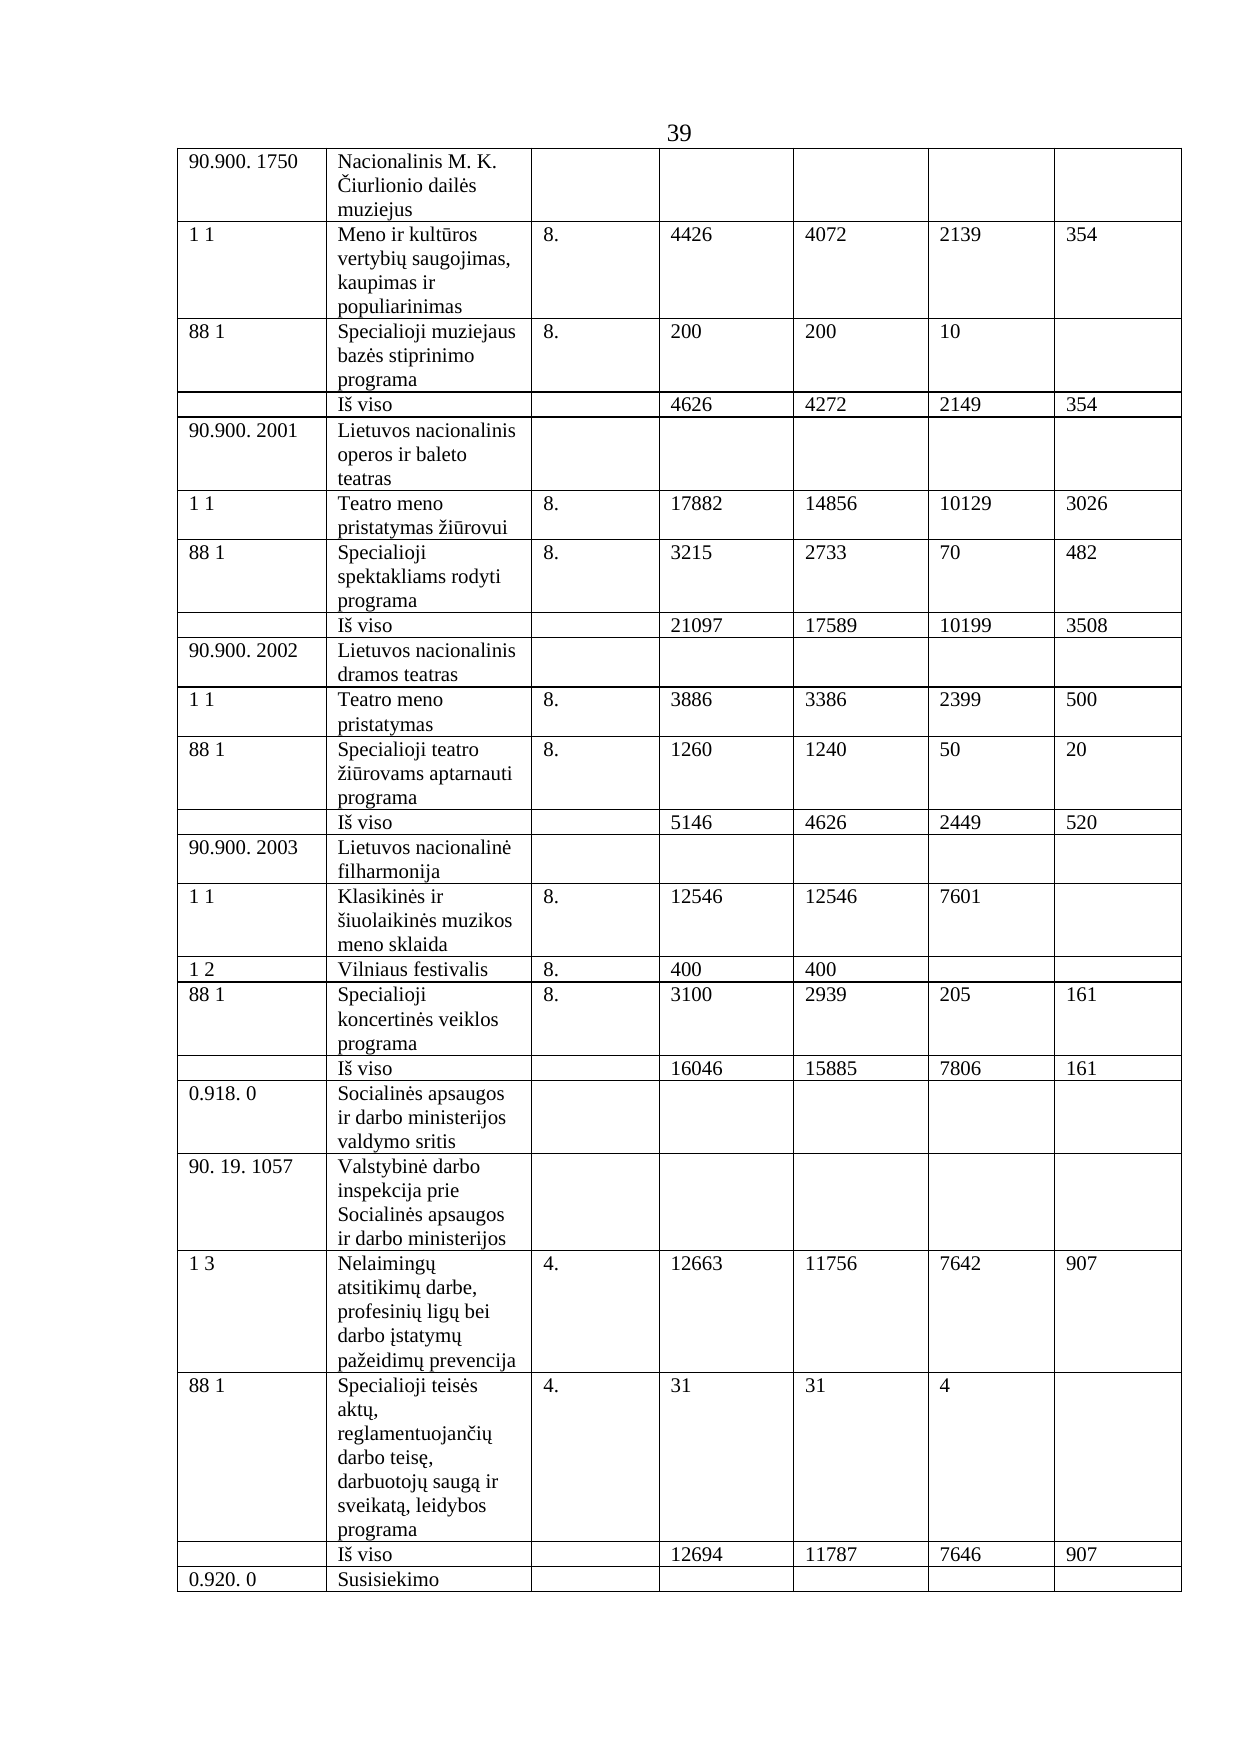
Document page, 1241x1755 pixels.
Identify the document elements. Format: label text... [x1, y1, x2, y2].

table_cell 15885 [794, 1056, 928, 1080]
table_cell 4426 [660, 222, 793, 318]
table_cell 4272 [794, 393, 928, 416]
table_cell 12546 [660, 884, 793, 956]
table_cell [929, 638, 1054, 686]
table_cell [532, 1567, 659, 1591]
table_cell 354 [1055, 393, 1181, 416]
table_cell [794, 1154, 928, 1250]
table_cell 17589 [794, 613, 928, 637]
table_cell 3386 [794, 688, 928, 736]
table_cell 90.900. 2003 [178, 835, 326, 883]
table_cell 400 [660, 957, 793, 981]
table_cell 1 3 [178, 1251, 326, 1372]
table_cell 200 [660, 319, 793, 391]
table_cell 500 [1055, 688, 1181, 736]
table_cell [794, 638, 928, 686]
table_cell [929, 1567, 1054, 1591]
table_cell 70 [929, 540, 1054, 612]
table_cell 400 [794, 957, 928, 981]
table_cell 4626 [660, 393, 793, 416]
table_cell [660, 418, 793, 490]
table_cell 354 [1055, 222, 1181, 318]
table_cell [532, 1154, 659, 1250]
table_cell [660, 1154, 793, 1250]
table_cell [532, 810, 659, 834]
table_cell 8. [532, 957, 659, 981]
table_cell [1055, 1373, 1181, 1541]
table_cell 4072 [794, 222, 928, 318]
table_cell Specialioji muziejaus bazės stiprinimo programa [327, 319, 531, 391]
table_cell 88 1 [178, 1373, 326, 1541]
table_cell 3508 [1055, 613, 1181, 637]
table_cell [1055, 957, 1181, 981]
table_cell [178, 1542, 326, 1566]
table_cell 482 [1055, 540, 1181, 612]
table_cell Teatro meno pristatymas [327, 688, 531, 736]
table_cell Valstybinė darbo inspekcija prie Socialinės apsaugos ir darbo ministerijos [327, 1154, 531, 1250]
table_cell 7601 [929, 884, 1054, 956]
table_cell 161 [1055, 1056, 1181, 1080]
table_cell Lietuvos nacionalinė filharmonija [327, 835, 531, 883]
table_cell 7642 [929, 1251, 1054, 1372]
table_cell 11756 [794, 1251, 928, 1372]
table_cell Vilniaus festivalis [327, 957, 531, 981]
table_cell 90.900. 2001 [178, 418, 326, 490]
table_cell [532, 613, 659, 637]
table_cell [178, 393, 326, 416]
table_cell [178, 1056, 326, 1080]
table_cell 14856 [794, 491, 928, 539]
table_cell 3100 [660, 983, 793, 1054]
table_cell 21097 [660, 613, 793, 637]
table_cell 90.900. 1750 [178, 149, 326, 221]
table_cell [794, 1081, 928, 1153]
table_cell Lietuvos nacionalinis dramos teatras [327, 638, 531, 686]
table_cell 8. [532, 491, 659, 539]
table_cell [1055, 1154, 1181, 1250]
table_cell Iš viso [327, 613, 531, 637]
table_cell 1260 [660, 737, 793, 809]
table_cell 1 1 [178, 491, 326, 539]
table_cell 4 [929, 1373, 1054, 1541]
table_cell [660, 835, 793, 883]
table_cell [532, 149, 659, 221]
table_cell [794, 418, 928, 490]
table_cell 3215 [660, 540, 793, 612]
table_cell 4. [532, 1373, 659, 1541]
table_cell 1 1 [178, 222, 326, 318]
table_cell 2449 [929, 810, 1054, 834]
table_cell 2939 [794, 983, 928, 1054]
table_cell 90. 19. 1057 [178, 1154, 326, 1250]
table_cell 5146 [660, 810, 793, 834]
table_cell 0.918. 0 [178, 1081, 326, 1153]
table_cell [794, 835, 928, 883]
table_cell Meno ir kultūros vertybių saugojimas, kaupimas ir populiarinimas [327, 222, 531, 318]
table_cell Klasikinės ir šiuolaikinės muzikos meno sklaida [327, 884, 531, 956]
table_cell 161 [1055, 983, 1181, 1054]
table_cell [1055, 884, 1181, 956]
table_cell [929, 418, 1054, 490]
table_cell 907 [1055, 1251, 1181, 1372]
table_cell [1055, 638, 1181, 686]
table_cell [532, 638, 659, 686]
table_cell 20 [1055, 737, 1181, 809]
table_cell [532, 1081, 659, 1153]
table_cell [929, 149, 1054, 221]
table_cell [532, 1542, 659, 1566]
table_cell 200 [794, 319, 928, 391]
table_cell 1 1 [178, 884, 326, 956]
table_cell 8. [532, 737, 659, 809]
table_cell Iš viso [327, 393, 531, 416]
table_cell [1055, 149, 1181, 221]
table_cell [794, 149, 928, 221]
table_cell [1055, 835, 1181, 883]
table_cell 8. [532, 222, 659, 318]
table_cell [178, 810, 326, 834]
table_cell 2733 [794, 540, 928, 612]
table_cell [929, 1154, 1054, 1250]
table_cell [1055, 1567, 1181, 1591]
table_cell 8. [532, 884, 659, 956]
table_cell Iš viso [327, 1056, 531, 1080]
table_cell 2139 [929, 222, 1054, 318]
table_cell 8. [532, 319, 659, 391]
table_cell 50 [929, 737, 1054, 809]
table_cell 0.920. 0 [178, 1567, 326, 1591]
table_cell Teatro meno pristatymas žiūrovui [327, 491, 531, 539]
table_cell 4. [532, 1251, 659, 1372]
table_cell 4626 [794, 810, 928, 834]
table_cell 1 2 [178, 957, 326, 981]
table_cell 16046 [660, 1056, 793, 1080]
table_cell 17882 [660, 491, 793, 539]
table_cell Specialioji koncertinės veiklos programa [327, 983, 531, 1054]
table_cell Lietuvos nacionalinis operos ir baleto teatras [327, 418, 531, 490]
table_cell Socialinės apsaugos ir darbo ministerijos valdymo sritis [327, 1081, 531, 1153]
table_cell [929, 1081, 1054, 1153]
table_cell 520 [1055, 810, 1181, 834]
table_cell [660, 1081, 793, 1153]
table_cell 3886 [660, 688, 793, 736]
table_cell 90.900. 2002 [178, 638, 326, 686]
table_cell [178, 613, 326, 637]
table_cell 31 [794, 1373, 928, 1541]
table_cell 11787 [794, 1542, 928, 1566]
table_cell 1240 [794, 737, 928, 809]
table_cell [660, 1567, 793, 1591]
table_cell [1055, 418, 1181, 490]
table_cell [660, 149, 793, 221]
table_cell [660, 638, 793, 686]
table_cell [929, 835, 1054, 883]
table_cell 10129 [929, 491, 1054, 539]
table_cell 1 1 [178, 688, 326, 736]
table_cell 7646 [929, 1542, 1054, 1566]
table_cell [929, 957, 1054, 981]
table_cell 88 1 [178, 737, 326, 809]
table_cell 88 1 [178, 540, 326, 612]
table_cell 205 [929, 983, 1054, 1054]
table_cell [1055, 319, 1181, 391]
table_cell [794, 1567, 928, 1591]
table_cell Specialioji spektakliams rodyti programa [327, 540, 531, 612]
table_cell 8. [532, 540, 659, 612]
table_cell 10199 [929, 613, 1054, 637]
table_cell 88 1 [178, 983, 326, 1054]
table_cell 3026 [1055, 491, 1181, 539]
table_cell 12694 [660, 1542, 793, 1566]
table_cell 907 [1055, 1542, 1181, 1566]
table_cell Iš viso [327, 810, 531, 834]
table_cell Specialioji teisės aktų, reglamentuojančių darbo teisę, darbuotojų saugą ir sveikatą, leidybos programa [327, 1373, 531, 1541]
table_cell Susisiekimo [327, 1567, 531, 1591]
table_cell 8. [532, 688, 659, 736]
table_cell [532, 418, 659, 490]
table_cell 31 [660, 1373, 793, 1541]
table_cell [532, 835, 659, 883]
table_cell 7806 [929, 1056, 1054, 1080]
table_cell 10 [929, 319, 1054, 391]
table_cell 12663 [660, 1251, 793, 1372]
table_cell 2399 [929, 688, 1054, 736]
table_cell 2149 [929, 393, 1054, 416]
table_cell Nacionalinis M. K. Čiurlionio dailės muziejus [327, 149, 531, 221]
table_cell [532, 393, 659, 416]
table_cell [1055, 1081, 1181, 1153]
table_cell Nelaimingų atsitikimų darbe, profesinių ligų bei darbo įstatymų pažeidimų prevencija [327, 1251, 531, 1372]
table_cell Specialioji teatro žiūrovams aptarnauti programa [327, 737, 531, 809]
table_cell 8. [532, 983, 659, 1054]
table_cell [532, 1056, 659, 1080]
table_cell 12546 [794, 884, 928, 956]
table_cell Iš viso [327, 1542, 531, 1566]
table_cell 88 1 [178, 319, 326, 391]
